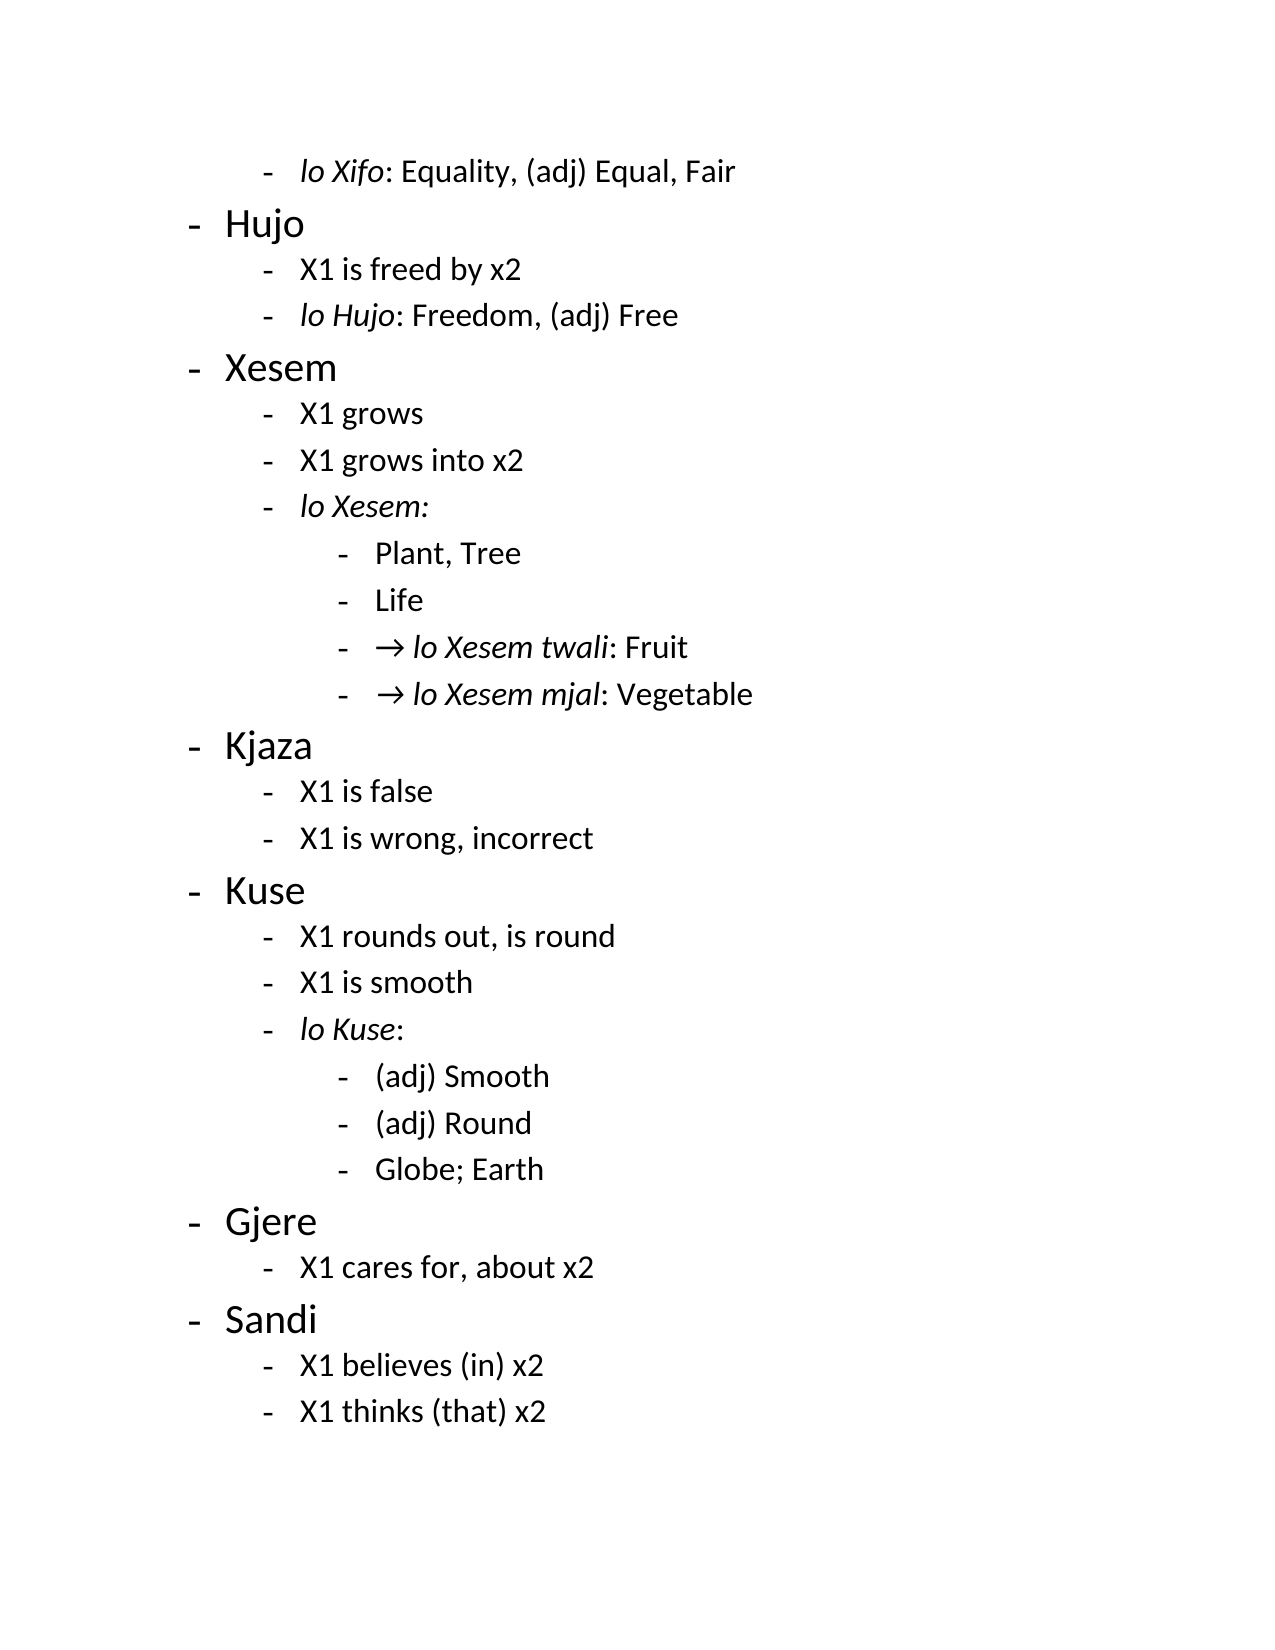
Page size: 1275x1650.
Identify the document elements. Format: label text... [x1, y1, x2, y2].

list X1 thinks (that) x2 [262, 1390, 1125, 1431]
subtitle Kuse [187, 864, 1125, 914]
list X1 cares for, about x2 [262, 1246, 1125, 1287]
list lo Xesem: [262, 486, 1125, 526]
list Globe; Earth [337, 1148, 1125, 1189]
subtitle Hujo [187, 197, 1125, 248]
subtitle Kjaza [187, 719, 1125, 770]
list Plant, Tree [337, 532, 1125, 573]
list X1 rounds out, is round [262, 914, 1125, 955]
list (adj) Smooth [337, 1055, 1125, 1096]
list lo Hujo: Freedom, (adj) Free [262, 294, 1125, 335]
list X1 is false [262, 770, 1125, 811]
list → lo Xesem twali: Fruit [337, 626, 1125, 667]
list X1 is freed by x2 [262, 248, 1125, 288]
subtitle Gjere [187, 1195, 1125, 1246]
list X1 is smooth [262, 961, 1125, 1002]
list lo Kuse: [262, 1008, 1125, 1049]
list X1 believes (in) x2 [262, 1344, 1125, 1384]
subtitle Xesem [187, 341, 1125, 392]
list X1 grows into x2 [262, 439, 1125, 479]
list (adj) Round [337, 1102, 1125, 1142]
list Life [337, 579, 1125, 620]
list X1 grows [262, 392, 1125, 433]
subtitle Sandi [187, 1293, 1125, 1344]
list → lo Xesem mjal: Vegetable [337, 673, 1125, 713]
list X1 is wrong, incorrect [262, 817, 1125, 858]
list lo Xifo: Equality, (adj) Equal, Fair [262, 150, 1125, 191]
